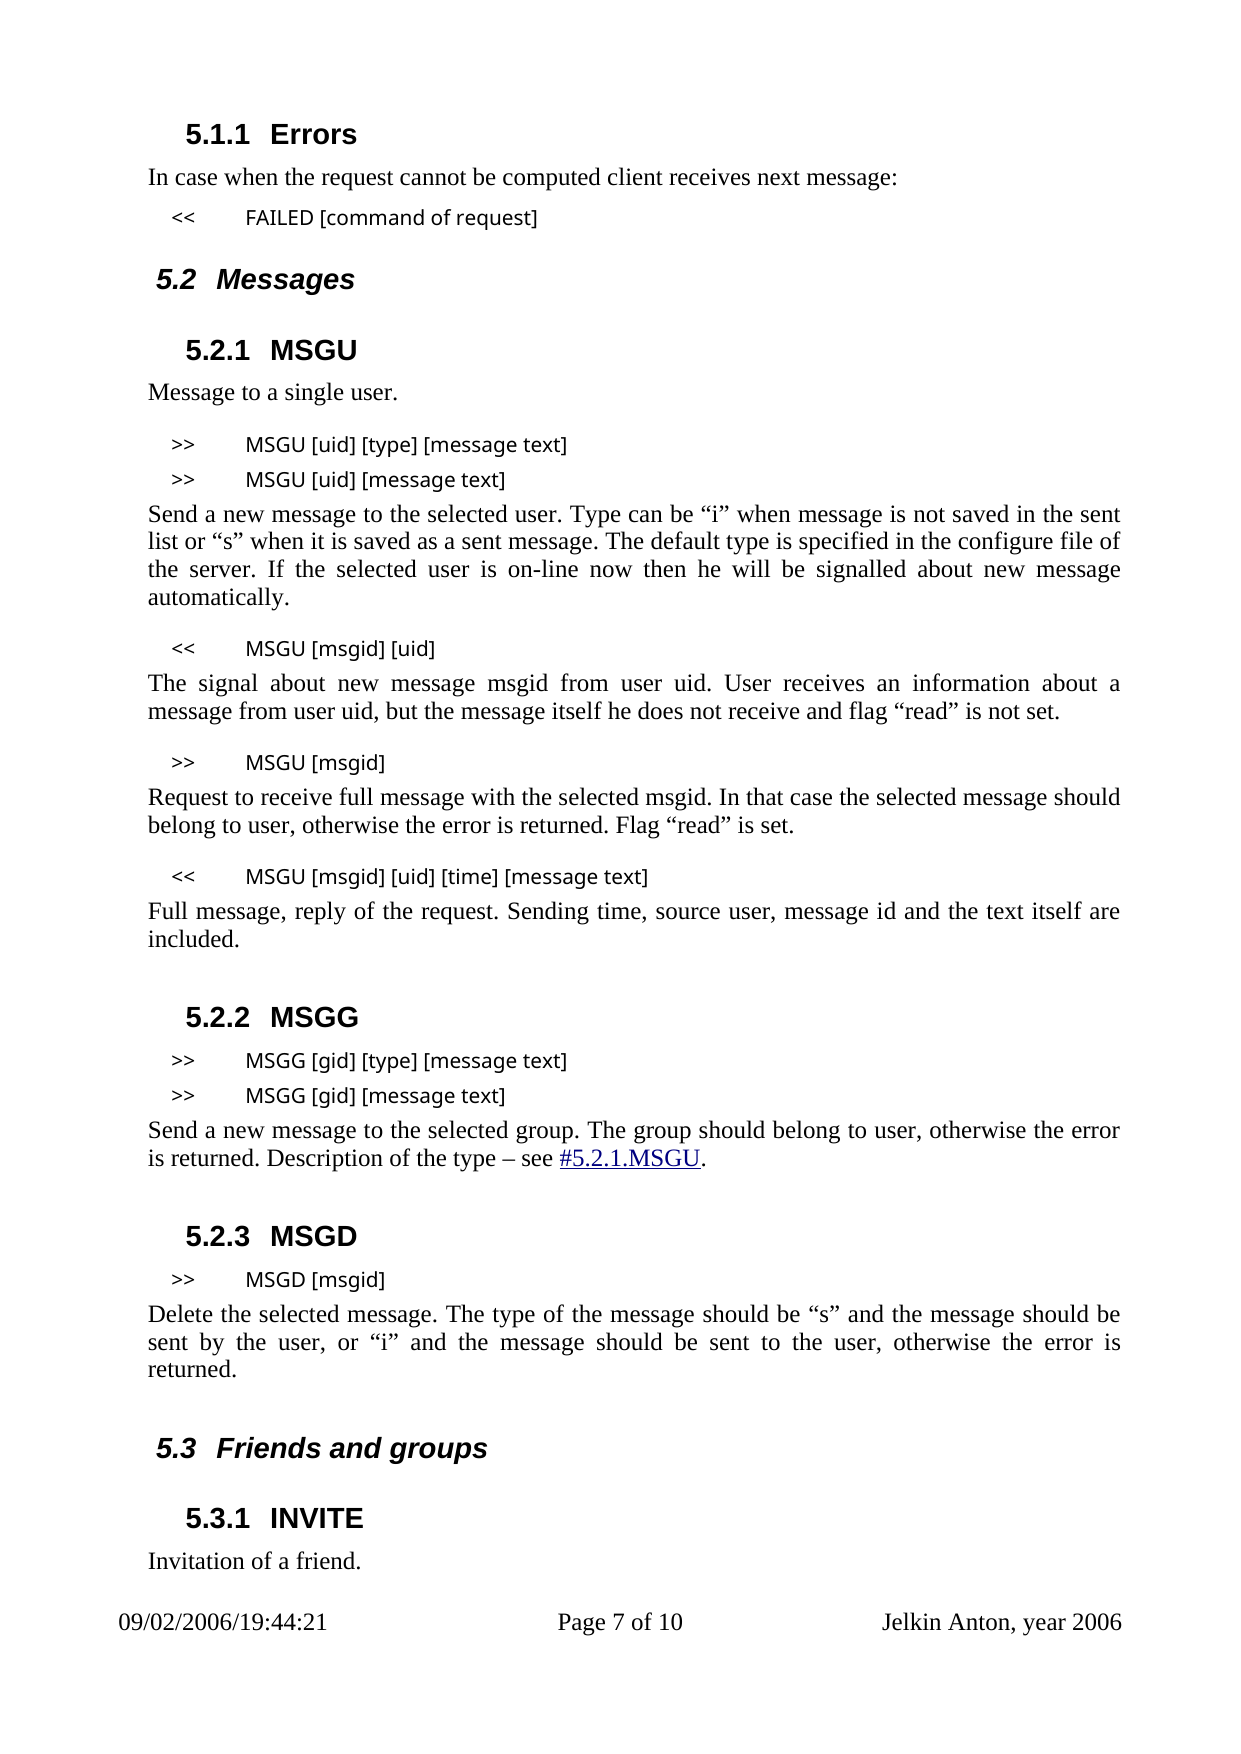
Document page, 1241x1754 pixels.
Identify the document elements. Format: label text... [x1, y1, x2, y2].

text Request to receive full message with the selected msgid. In that case the selected message should belong to user, otherwise the error is returned. Flag “read” is set. [148, 783, 1122, 838]
text In case when the request cannot be computed client receives next message: [148, 163, 1122, 191]
subtitle Messages [148, 263, 1122, 296]
subtitle INVITE [177, 1502, 1122, 1534]
subtitle Errors [177, 118, 1122, 151]
subtitle MSGD [177, 1220, 1122, 1253]
text >> MSGG [gid] [message text] [171, 1081, 1122, 1109]
text Full message, reply of the request. Sending time, source user, message id and the text itself are included. [148, 897, 1122, 952]
text << MSGU [msgid] [uid] [time] [message text] [171, 862, 1122, 891]
text >> MSGU [uid] [type] [message text] [171, 430, 1122, 458]
text >> MSGU [uid] [message text] [171, 465, 1122, 493]
text >> MSGD [msgid] [171, 1265, 1122, 1293]
text Invitation of a friend. [148, 1547, 1122, 1575]
text Send a new message to the selected group. The group should belong to user, otherwise the error is returned. Description of the type – see #5.2.1.MSGU. [148, 1116, 1122, 1171]
text Message to a single user. [148, 378, 1122, 406]
text Send a new message to the selected user. Type can be “i” when message is not saved in the sent list or “s” when it is saved as a sent message. The default type is specified in the configure file of the server. If the selected user is on-line now then he will be signalled about new message automatically. [148, 500, 1122, 611]
text << FAILED [command of request] [171, 203, 1122, 232]
text Delete the selected message. The type of the message should be “s” and the message should be sent by the user, or “i” and the message should be sent to the user, otherwise the error is returned. [148, 1300, 1122, 1383]
subtitle Friends and groups [148, 1432, 1122, 1464]
subtitle MSGG [177, 1001, 1122, 1034]
text >> MSGG [gid] [type] [message text] [171, 1046, 1122, 1074]
text >> MSGU [msgid] [171, 748, 1122, 777]
text The signal about new message msgid from user uid. User receives an information about a message from user uid, but the message itself he does not receive and flag “read” is not set. [148, 669, 1122, 724]
text << MSGU [msgid] [uid] [171, 634, 1122, 663]
subtitle MSGU [177, 333, 1122, 366]
